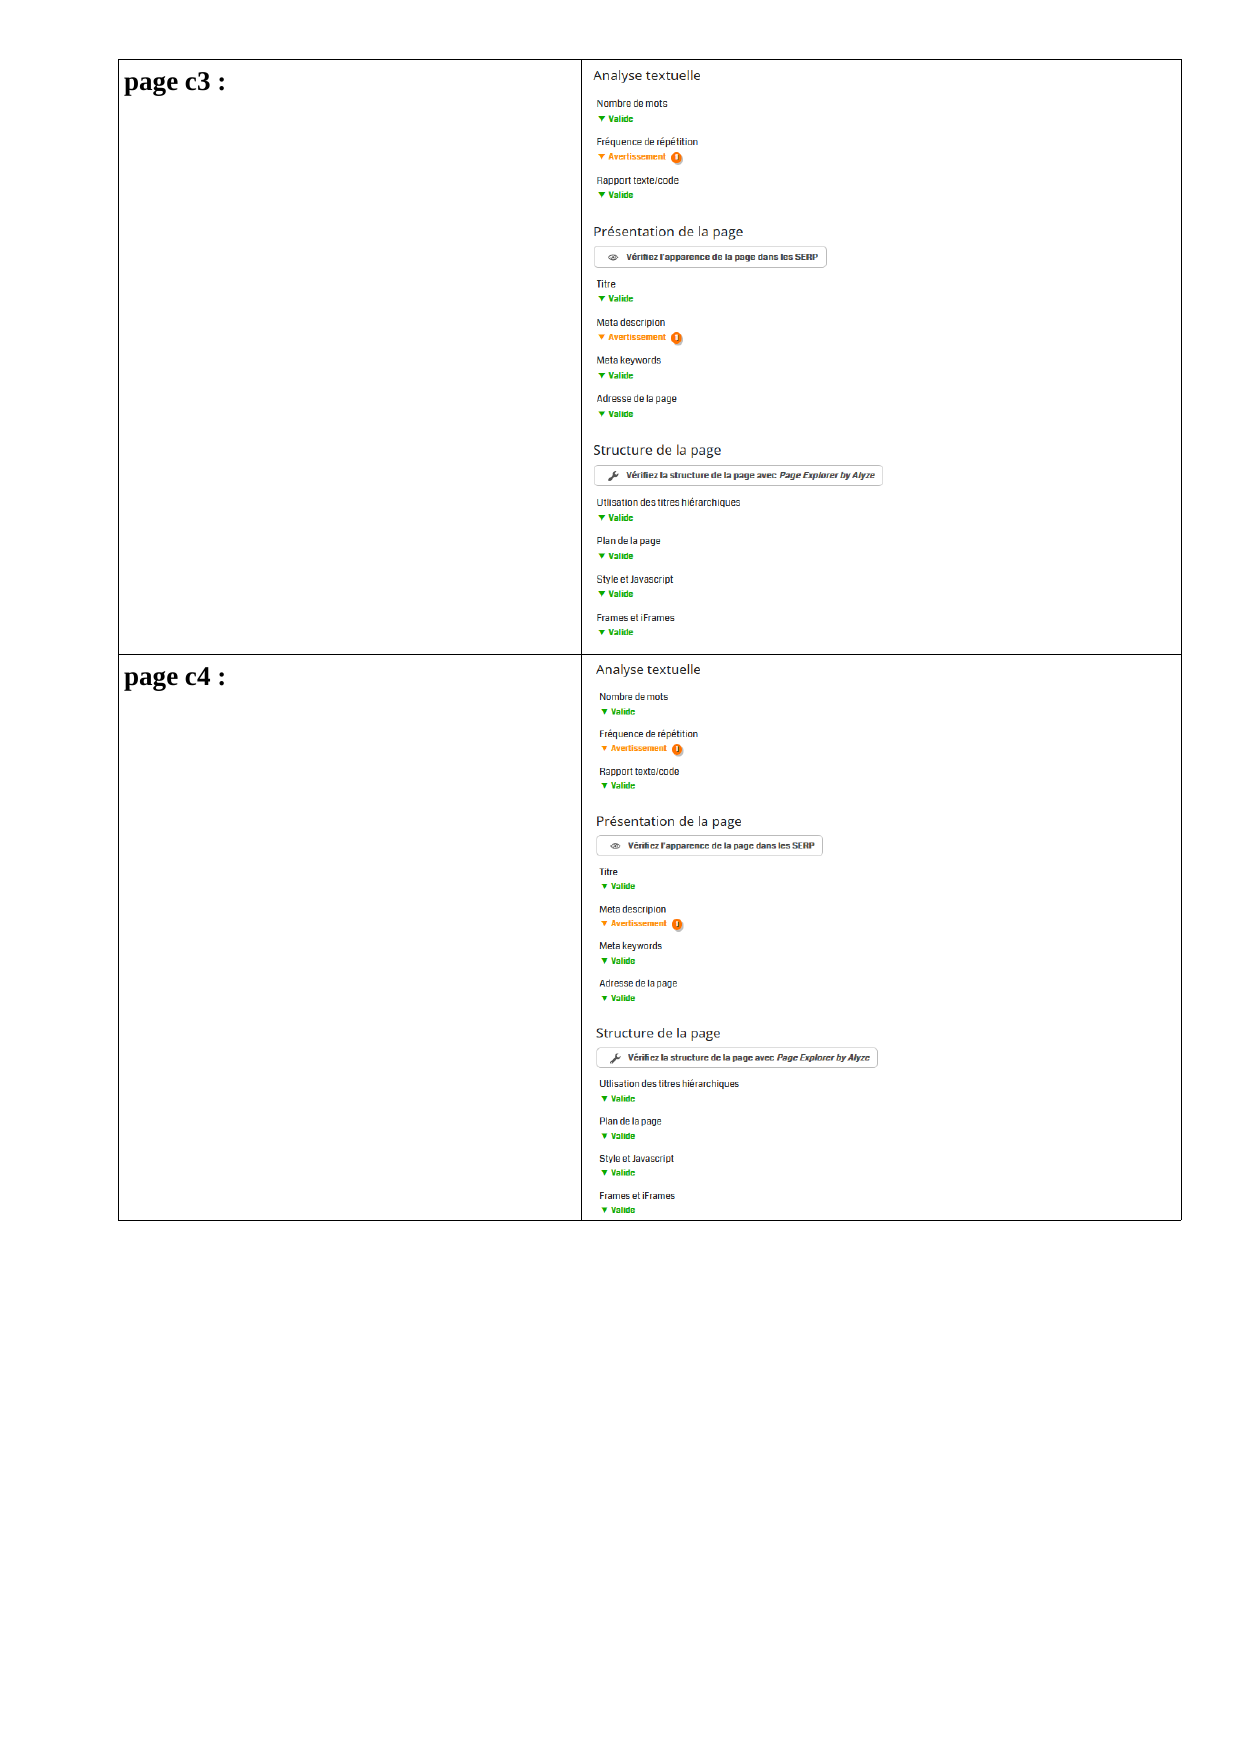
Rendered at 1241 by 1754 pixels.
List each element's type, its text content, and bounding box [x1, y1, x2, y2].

table_cell [582, 60, 1181, 654]
table_cell [582, 655, 1181, 1219]
picture [587, 660, 895, 1214]
table_cell page c4 : [119, 655, 581, 1219]
table_cell page c3 : [119, 60, 581, 654]
picture [587, 65, 893, 649]
